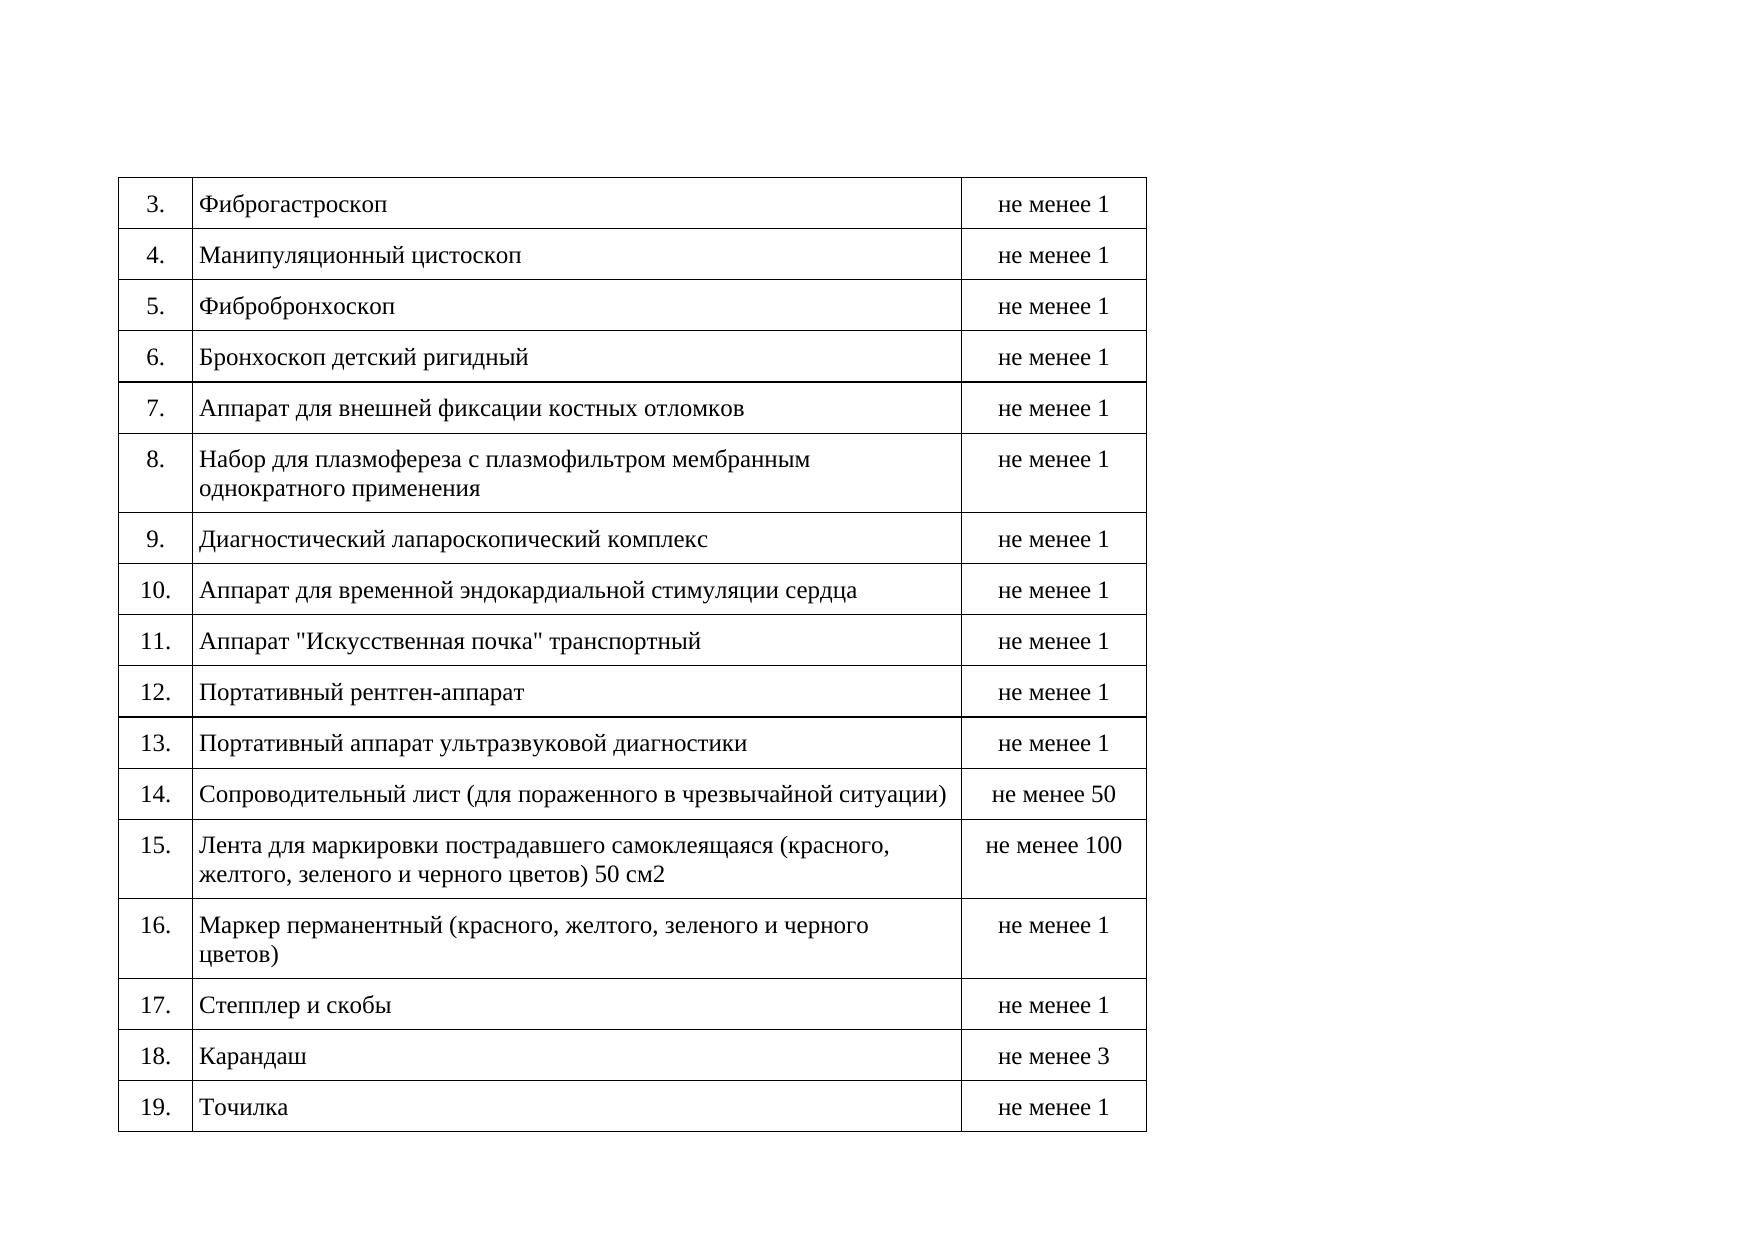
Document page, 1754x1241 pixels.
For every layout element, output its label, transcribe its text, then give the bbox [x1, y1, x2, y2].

table_cell Набор для плазмофереза с плазмофильтром мембранным однократного применения [193, 434, 961, 512]
table_cell 13. [119, 718, 192, 767]
table_cell Диагностический лапароскопический комплекс [193, 513, 961, 563]
table_cell не менее 1 [962, 434, 1146, 512]
table_cell 14. [119, 769, 192, 818]
table_cell 11. [119, 615, 192, 665]
table_cell не менее 1 [962, 280, 1146, 330]
table_cell 5. [119, 280, 192, 330]
table_cell Карандаш [193, 1030, 961, 1080]
table_cell не менее 1 [962, 615, 1146, 665]
table_cell не менее 1 [962, 178, 1146, 228]
table_cell Лента для маркировки пострадавшего самоклеящаяся (красного, желтого, зеленого и черного цветов) 50 см2 [193, 820, 961, 898]
table_cell 17. [119, 979, 192, 1029]
table_cell не менее 1 [962, 383, 1146, 432]
table_cell 8. [119, 434, 192, 512]
table_cell Аппарат для внешней фиксации костных отломков [193, 383, 961, 432]
table_cell 19. [119, 1081, 192, 1131]
table_cell не менее 3 [962, 1030, 1146, 1080]
table_cell не менее 1 [962, 564, 1146, 614]
table_cell 16. [119, 899, 192, 978]
table_cell Аппарат "Искусственная почка" транспортный [193, 615, 961, 665]
table_cell 4. [119, 229, 192, 279]
table_cell Степплер и скобы [193, 979, 961, 1029]
table_cell Точилка [193, 1081, 961, 1131]
table_cell 6. [119, 331, 192, 381]
table_cell не менее 100 [962, 820, 1146, 898]
table_cell не менее 50 [962, 769, 1146, 818]
table_cell не менее 1 [962, 331, 1146, 381]
table_cell 7. [119, 383, 192, 432]
table_cell не менее 1 [962, 979, 1146, 1029]
table_cell Фибробронхоскоп [193, 280, 961, 330]
table_cell 3. [119, 178, 192, 228]
table_cell Маркер перманентный (красного, желтого, зеленого и черного цветов) [193, 899, 961, 978]
table_cell Манипуляционный цистоскоп [193, 229, 961, 279]
table_cell 9. [119, 513, 192, 563]
table_cell не менее 1 [962, 718, 1146, 767]
table_cell не менее 1 [962, 513, 1146, 563]
table_cell Портативный рентген-аппарат [193, 666, 961, 716]
table_cell не менее 1 [962, 666, 1146, 716]
table_cell Сопроводительный лист (для пораженного в чрезвычайной ситуации) [193, 769, 961, 818]
table_cell не менее 1 [962, 1081, 1146, 1131]
table_cell Аппарат для временной эндокардиальной стимуляции сердца [193, 564, 961, 614]
table_cell 10. [119, 564, 192, 614]
table_cell Фиброгастроскоп [193, 178, 961, 228]
table_cell 12. [119, 666, 192, 716]
table_cell не менее 1 [962, 899, 1146, 978]
table_cell 15. [119, 820, 192, 898]
table_cell не менее 1 [962, 229, 1146, 279]
table_cell Портативный аппарат ультразвуковой диагностики [193, 718, 961, 767]
table_cell Бронхоскоп детский ригидный [193, 331, 961, 381]
table_cell 18. [119, 1030, 192, 1080]
